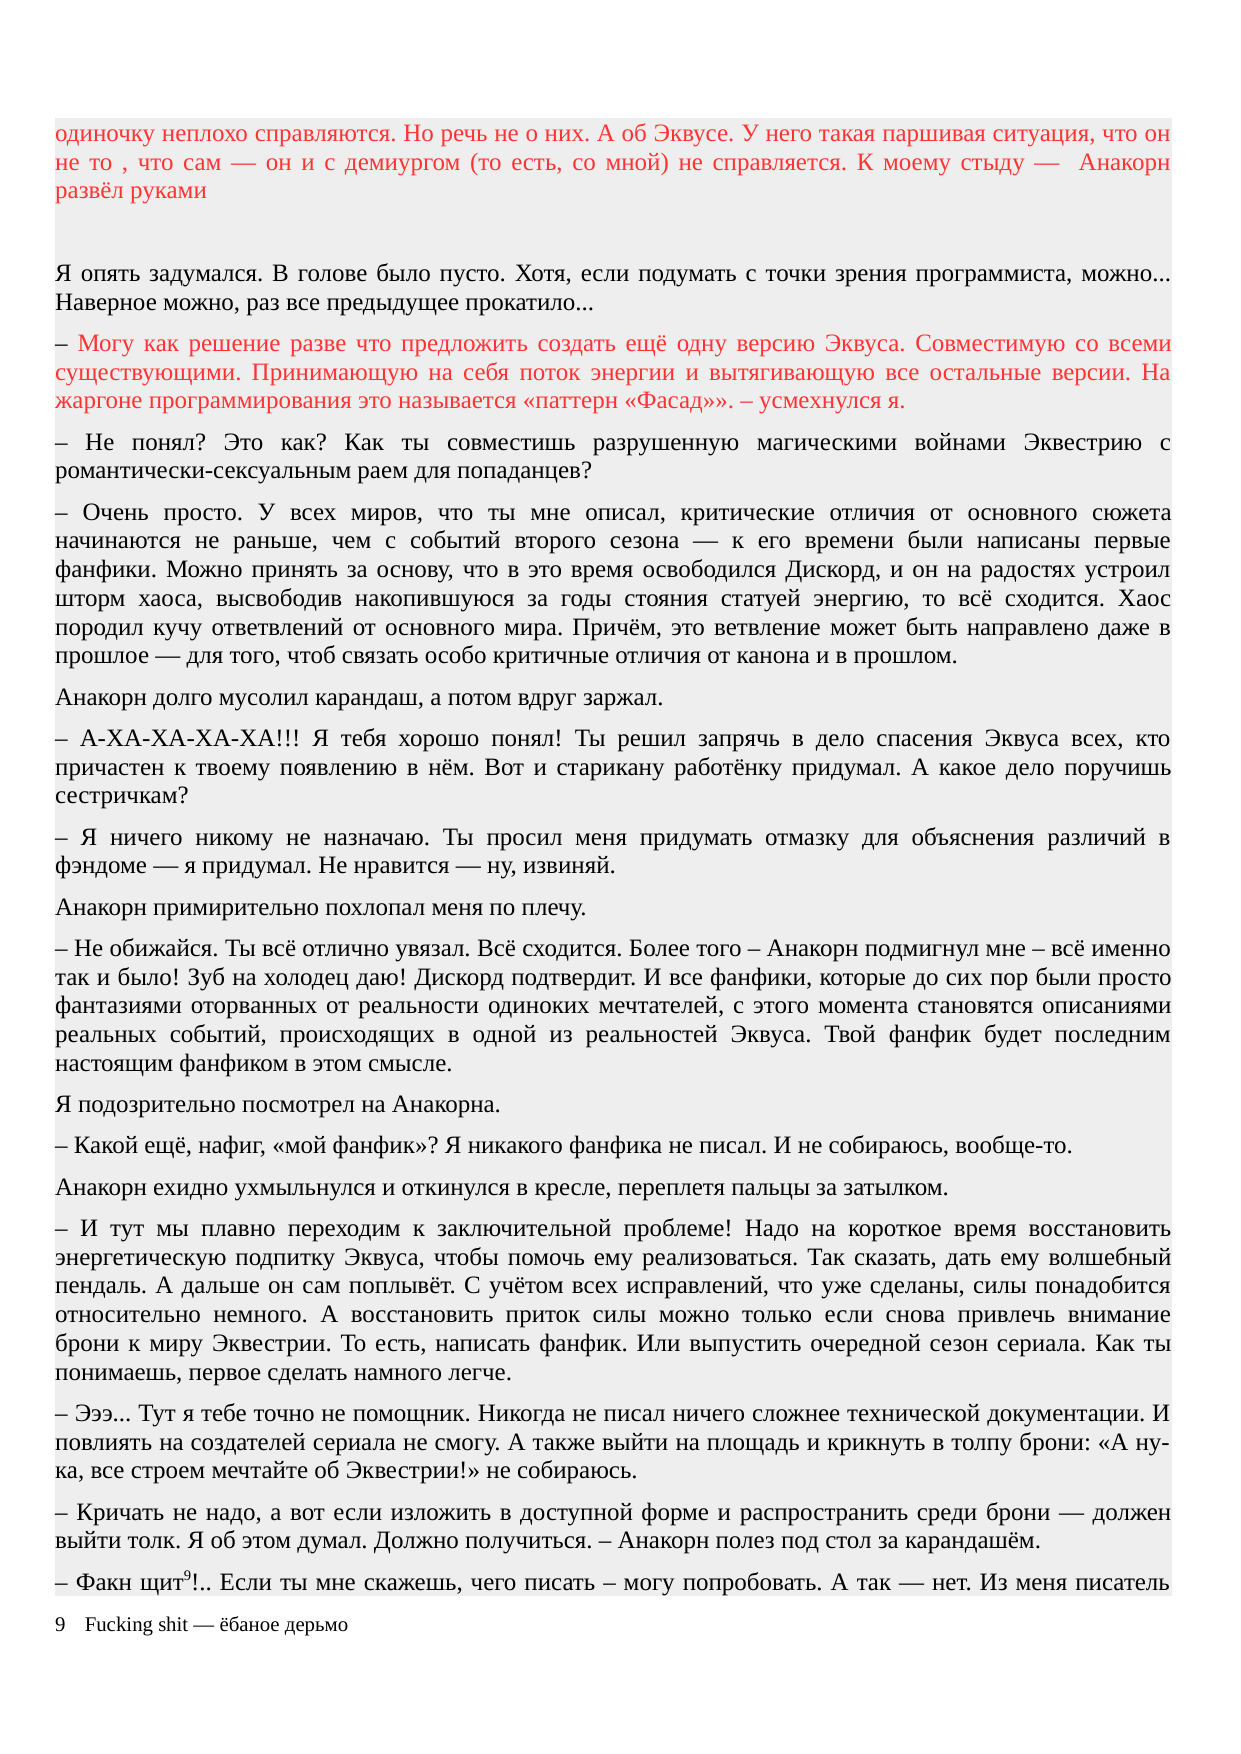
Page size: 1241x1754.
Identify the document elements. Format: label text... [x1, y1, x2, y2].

text Анакорн ехидно ухмыльнулся и откинулся в кресле, переплетя пальцы за затылком. [55, 1172, 1172, 1201]
text Fucking shit — ёбаное дерьмо [55, 1612, 1172, 1636]
text – И тут мы плавно переходим к заключительной проблеме! Надо на короткое время восстановить энергетическую подпитку Эквуса, чтобы помочь ему реализоваться. Так сказать, дать ему волшебный пендаль. А дальше он сам поплывёт. С учётом всех исправлений, что уже сделаны, силы понадобится относительно немного. А восстановить приток силы можно только если снова привлечь внимание брони к миру Эквестрии. То есть, написать фанфик. Или выпустить очередной сезон сериала. Как ты понимаешь, первое сделать намного легче. [55, 1213, 1172, 1386]
text – Эээ... Тут я тебе точно не помощник. Никогда не писал ничего сложнее технической документации. И повлиять на создателей сериала не смогу. А также выйти на площадь и крикнуть в толпу брони: «А ну-ка, все строем мечтайте об Эквестрии!» не собираюсь. [55, 1398, 1172, 1484]
text – Не понял? Это как? Как ты совместишь разрушенную магическими войнами Эквестрию с романтически-сексуальным раем для попаданцев? [55, 427, 1172, 484]
text – Я ничего никому не назначаю. Ты просил меня придумать отмазку для объяснения различий в фэндоме — я придумал. Не нравится — ну, извиняй. [55, 822, 1172, 879]
text Анакорн примирительно похлопал меня по плечу. [55, 892, 1172, 921]
text – Могу как решение разве что предложить создать ещё одну версию Эквуса. Совместимую со всеми существующими. Принимающую на себя поток энергии и вытягивающую все остальные версии. На жаргоне программирования это называется «паттерн «Фасад»». – усмехнулся я. [55, 328, 1172, 414]
text – А-ХА-ХА-ХА-ХА!!! Я тебя хорошо понял! Ты решил запрячь в дело спасения Эквуса всех, кто причастен к твоему появлению в нём. Вот и старикану работёнку придумал. А какое дело поручишь сестричкам? [55, 723, 1172, 809]
text одиночку неплохо справляются. Но речь не о них. А об Эквусе. У него такая паршивая ситуация, что он не то , что сам — он и с демиургом (то есть, со мной) не справляется. К моему стыду — Анакорн развёл руками [55, 118, 1172, 204]
text – Факн щит!.. Если ты мне скажешь, чего писать – могу попробовать. А так — нет. Из меня писатель [55, 1567, 1172, 1596]
text – Кричать не надо, а вот если изложить в доступной форме и распространить среди брони — должен выйти толк. Я об этом думал. Должно получиться. – Анакорн полез под стол за карандашём. [55, 1497, 1172, 1554]
text – Какой ещё, нафиг, «мой фанфик»? Я никакого фанфика не писал. И не собираюсь, вообще-то. [55, 1131, 1172, 1159]
text Я опять задумался. В голове было пусто. Хотя, если подумать с точки зрения программиста, можно... Наверное можно, раз все предыдущее прокатило... [55, 258, 1172, 316]
text Анакорн долго мусолил карандаш, а потом вдруг заржал. [55, 682, 1172, 711]
text – Не обижайся. Ты всё отлично увязал. Всё сходится. Более того – Анакорн подмигнул мне – всё именно так и было! Зуб на холодец даю! Дискорд подтвердит. И все фанфики, которые до сих пор были просто фантазиями оторванных от реальности одиноких мечтателей, с этого момента становятся описаниями реальных событий, происходящих в одной из реальностей Эквуса. Твой фанфик будет последним настоящим фанфиком в этом смысле. [55, 933, 1172, 1077]
text Я подозрительно посмотрел на Анакорна. [55, 1089, 1172, 1118]
text – Очень просто. У всех миров, что ты мне описал, критические отличия от основного сюжета начинаются не раньше, чем с событий второго сезона — к его времени были написаны первые фанфики. Можно принять за основу, что в это время освободился Дискорд, и он на радостях устроил шторм хаоса, высвободив накопившуюся за годы стояния статуей энергию, то всё сходится. Хаос породил кучу ответвлений от основного мира. Причём, это ветвление может быть направлено даже в прошлое — для того, чтоб связать особо критичные отличия от канона и в прошлом. [55, 497, 1172, 669]
